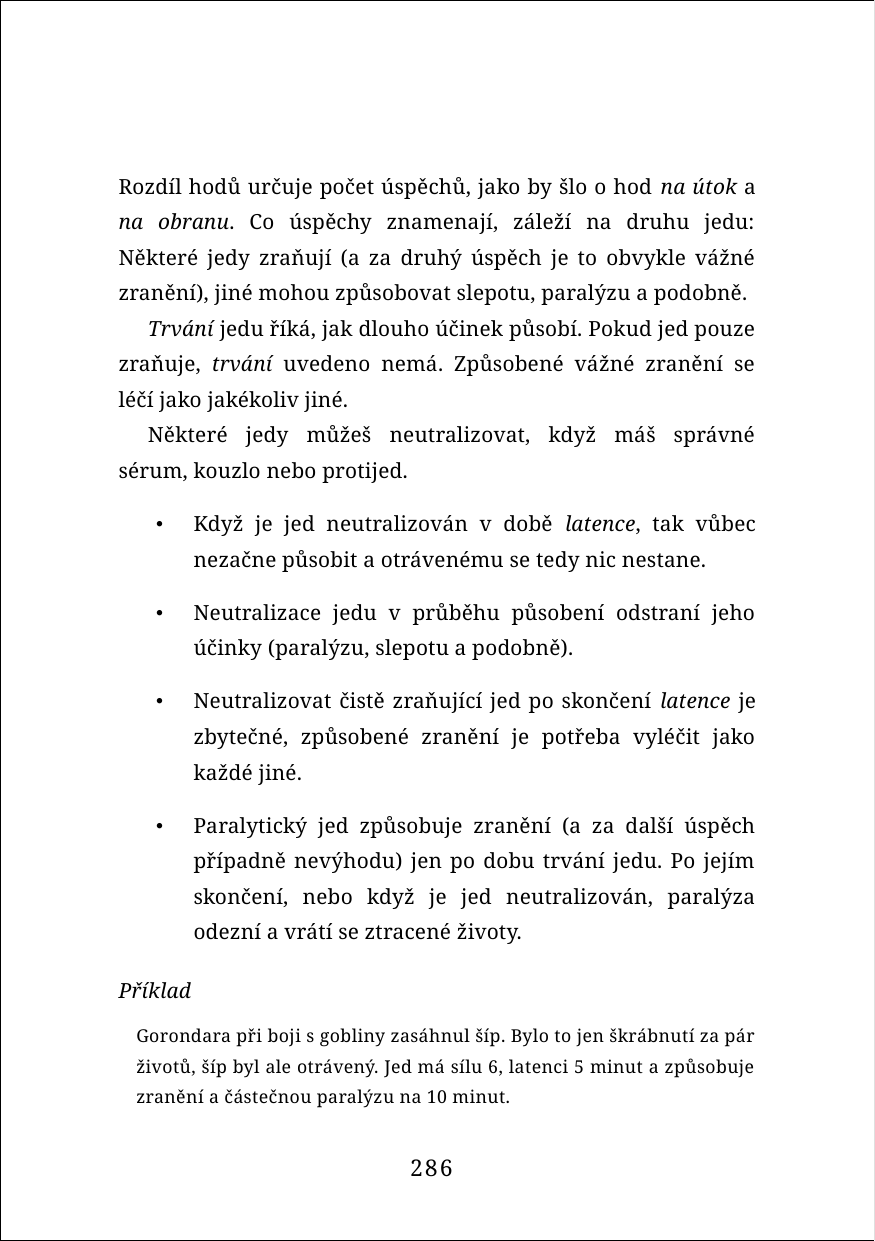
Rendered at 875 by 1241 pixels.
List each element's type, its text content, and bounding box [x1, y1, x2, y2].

list Paralytický jed způsobuje zranění (a za další úspěch případně nevýhodu) jen po dobu trvání jedu. Po jejím skončení, nebo když je jed neutralizován, paralýza odezní a vrátí se ztracené životy. [156, 811, 756, 946]
text Gorondara při boji s gobliny zasáhnul šíp. Bylo to jen škrábnutí za pár životů, šíp byl ale otrávený. Jed má sílu 6, latenci 5 minut a způsobuje zranění a částečnou paralýzu na 10 minut. [136, 1024, 756, 1108]
list Neutralizovat čistě zraňující jed po skončení latence je zbytečné, způsobené zranění je potřeba vyléčit jako každé jiné. [156, 687, 756, 786]
list Neutralizace jedu v průběhu působení odstraní jeho účinky (paralýzu, slepotu a podobně). [156, 598, 756, 662]
list Když je jed neutralizován v době latence, tak vůbec nezačne působit a otrávenému se tedy nic nestane. [156, 509, 756, 573]
text Příklad [118, 977, 756, 1005]
text Rozdíl hodů určuje počet úspěchů, jako by šlo o hod na útok a na obranu. Co úspěchy znamenají, záleží na druhu jedu: Některé jedy zraňují (a za druhý úspěch je to obvykle vážné zranění), jiné mohou způsobovat slepotu, paralýzu a podobně. Trvání jedu říká, jak dlouho účinek působí. Pokud jed pouze zraňuje, trvání uvedeno nemá. Způsobené vážné zranění se léčí jako jakékoliv jiné. Některé jedy můžeš neutralizovat, když máš správné sérum, kouzlo nebo protijed. [118, 172, 756, 484]
